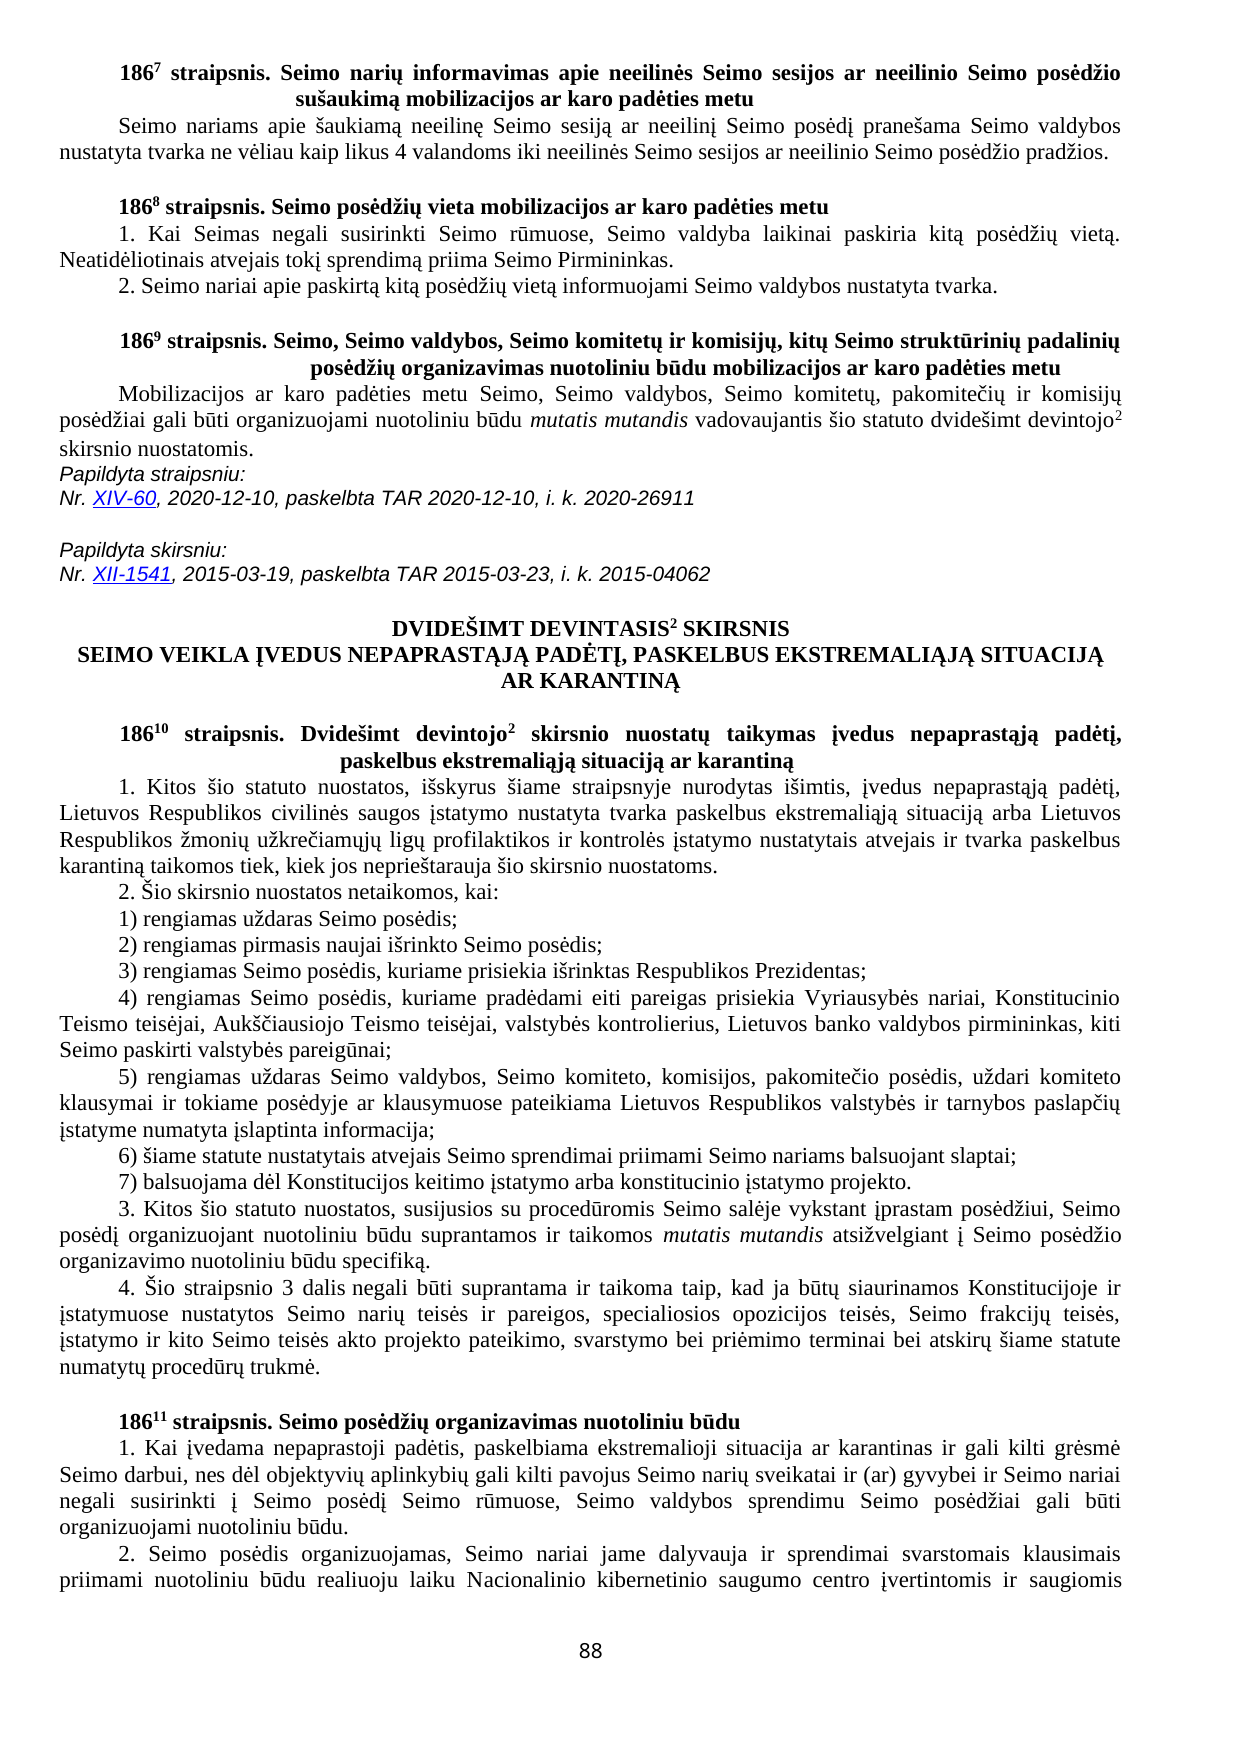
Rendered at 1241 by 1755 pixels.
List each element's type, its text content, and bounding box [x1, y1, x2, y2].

text 1. Kitos šio statuto nuostatos, išskyrus šiame straipsnyje nurodytas išimtis, įvedus nepaprastąją padėtį, Lietuvos Respublikos civilinės saugos įstatymo nustatyta tvarka paskelbus ekstremaliąją situaciją arba Lietuvos Respublikos žmonių užkrečiamųjų ligų profilaktikos ir kontrolės įstatymo nustatytais atvejais ir tvarka paskelbus karantiną taikomos tiek, kiek jos neprieštarauja šio skirsnio nuostatoms. [59, 773, 1122, 878]
text Seimo nariams apie šaukiamą neeilinę Seimo sesiją ar neeilinį Seimo posėdį pranešama Seimo valdybos nustatyta tvarka ne vėliau kaip likus 4 valandoms iki neeilinės Seimo sesijos ar neeilinio Seimo posėdžio pradžios. [59, 112, 1122, 164]
text Papildyta skirsniu: [59, 538, 1122, 562]
text 2) rengiamas pirmasis naujai išrinkto Seimo posėdis; [59, 931, 1122, 957]
text 4. Šio straipsnio 3 dalis negali būti suprantama ir taikoma taip, kad ja būtų siaurinamos Konstitucijoje ir įstatymuose nustatytos Seimo narių teisės ir pareigos, specialiosios opozicijos teisės, Seimo frakcijų teisės, įstatymo ir kito Seimo teisės akto projekto pateikimo, svarstymo bei priėmimo terminai bei atskirų šiame statute numatytų procedūrų trukmė. [59, 1274, 1122, 1379]
text 7) balsuojama dėl Konstitucijos keitimo įstatymo arba konstitucinio įstatymo projekto. [59, 1168, 1122, 1195]
text 1) rengiamas uždaras Seimo posėdis; [59, 905, 1122, 931]
text DVIDEŠIMT DEVINTASIS2 SKIRSNIS [59, 615, 1122, 641]
text 1869 straipsnis. Seimo, Seimo valdybos, Seimo komitetų ir komisijų, kitų Seimo struktūrinių padalinių posėdžių organizavimas nuotoliniu būdu mobilizacijos ar karo padėties metu [119, 327, 1122, 380]
text Mobilizacijos ar karo padėties metu Seimo, Seimo valdybos, Seimo komitetų, pakomitečių ir komisijų posėdžiai gali būti organizuojami nuotoliniu būdu mutatis mutandis vadovaujantis šio statuto dvidešimt devintojo2 skirsnio nuostatomis. [59, 380, 1122, 462]
text 18611 straipsnis. Seimo posėdžių organizavimas nuotoliniu būdu [59, 1408, 1122, 1434]
text 2. Šio skirsnio nuostatos netaikomos, kai: [59, 878, 1122, 905]
text Nr. XII-1541, 2015-03-19, paskelbta TAR 2015-03-23, i. k. 2015-04062 [59, 562, 1122, 586]
text 18610 straipsnis. Dvidešimt devintojo2 skirsnio nuostatų taikymas įvedus nepaprastąją padėtį, paskelbus ekstremaliąją situaciją ar karantiną [119, 720, 1122, 773]
text 2. Seimo posėdis organizuojamas, Seimo nariai jame dalyvauja ir sprendimai svarstomais klausimais priimami nuotoliniu būdu realiuoju laiku Nacionalinio kibernetinio saugumo centro įvertintomis ir saugiomis [59, 1540, 1122, 1592]
text Nr. XIV-60, 2020-12-10, paskelbta TAR 2020-12-10, i. k. 2020-26911 [59, 486, 1122, 509]
text 5) rengiamas uždaras Seimo valdybos, Seimo komiteto, komisijos, pakomitečio posėdis, uždari komiteto klausymai ir tokiame posėdyje ar klausymuose pateikiama Lietuvos Respublikos valstybės ir tarnybos paslapčių įstatyme numatyta įslaptinta informacija; [59, 1063, 1122, 1142]
text 1868 straipsnis. Seimo posėdžių vieta mobilizacijos ar karo padėties metu [59, 193, 1122, 219]
text 1. Kai įvedama nepaprastoji padėtis, paskelbiama ekstremalioji situacija ar karantinas ir gali kilti grėsmė Seimo darbui, nes dėl objektyvių aplinkybių gali kilti pavojus Seimo narių sveikatai ir (ar) gyvybei ir Seimo nariai negali susirinkti į Seimo posėdį Seimo rūmuose, Seimo valdybos sprendimu Seimo posėdžiai gali būti organizuojami nuotoliniu būdu. [59, 1434, 1122, 1540]
text 6) šiame statute nustatytais atvejais Seimo sprendimai priimami Seimo nariams balsuojant slaptai; [59, 1142, 1122, 1168]
text 2. Seimo nariai apie paskirtą kitą posėdžių vietą informuojami Seimo valdybos nustatyta tvarka. [59, 272, 1122, 299]
text 1. Kai Seimas negali susirinkti Seimo rūmuose, Seimo valdyba laikinai paskiria kitą posėdžių vietą. Neatidėliotinais atvejais tokį sprendimą priima Seimo Pirmininkas. [59, 219, 1122, 272]
text 1867 straipsnis. Seimo narių informavimas apie neeilinės Seimo sesijos ar neeilinio Seimo posėdžio sušaukimą mobilizacijos ar karo padėties metu [119, 59, 1122, 112]
text seimo veikla ĮVEDUS nepaprastąją padėtį, paskelbus EKSTREMALIĄJĄ SITUACIJĄ ar karantiną [59, 641, 1122, 694]
text 3) rengiamas Seimo posėdis, kuriame prisiekia išrinktas Respublikos Prezidentas; [59, 957, 1122, 984]
text 3. Kitos šio statuto nuostatos, susijusios su procedūromis Seimo salėje vykstant įprastam posėdžiui, Seimo posėdį organizuojant nuotoliniu būdu suprantamos ir taikomos mutatis mutandis atsižvelgiant į Seimo posėdžio organizavimo nuotoliniu būdu specifiką. [59, 1195, 1122, 1274]
text Papildyta straipsniu: [59, 462, 1122, 486]
text 4) rengiamas Seimo posėdis, kuriame pradėdami eiti pareigas prisiekia Vyriausybės nariai, Konstitucinio Teismo teisėjai, Aukščiausiojo Teismo teisėjai, valstybės kontrolierius, Lietuvos banko valdybos pirmininkas, kiti Seimo paskirti valstybės pareigūnai; [59, 984, 1122, 1063]
